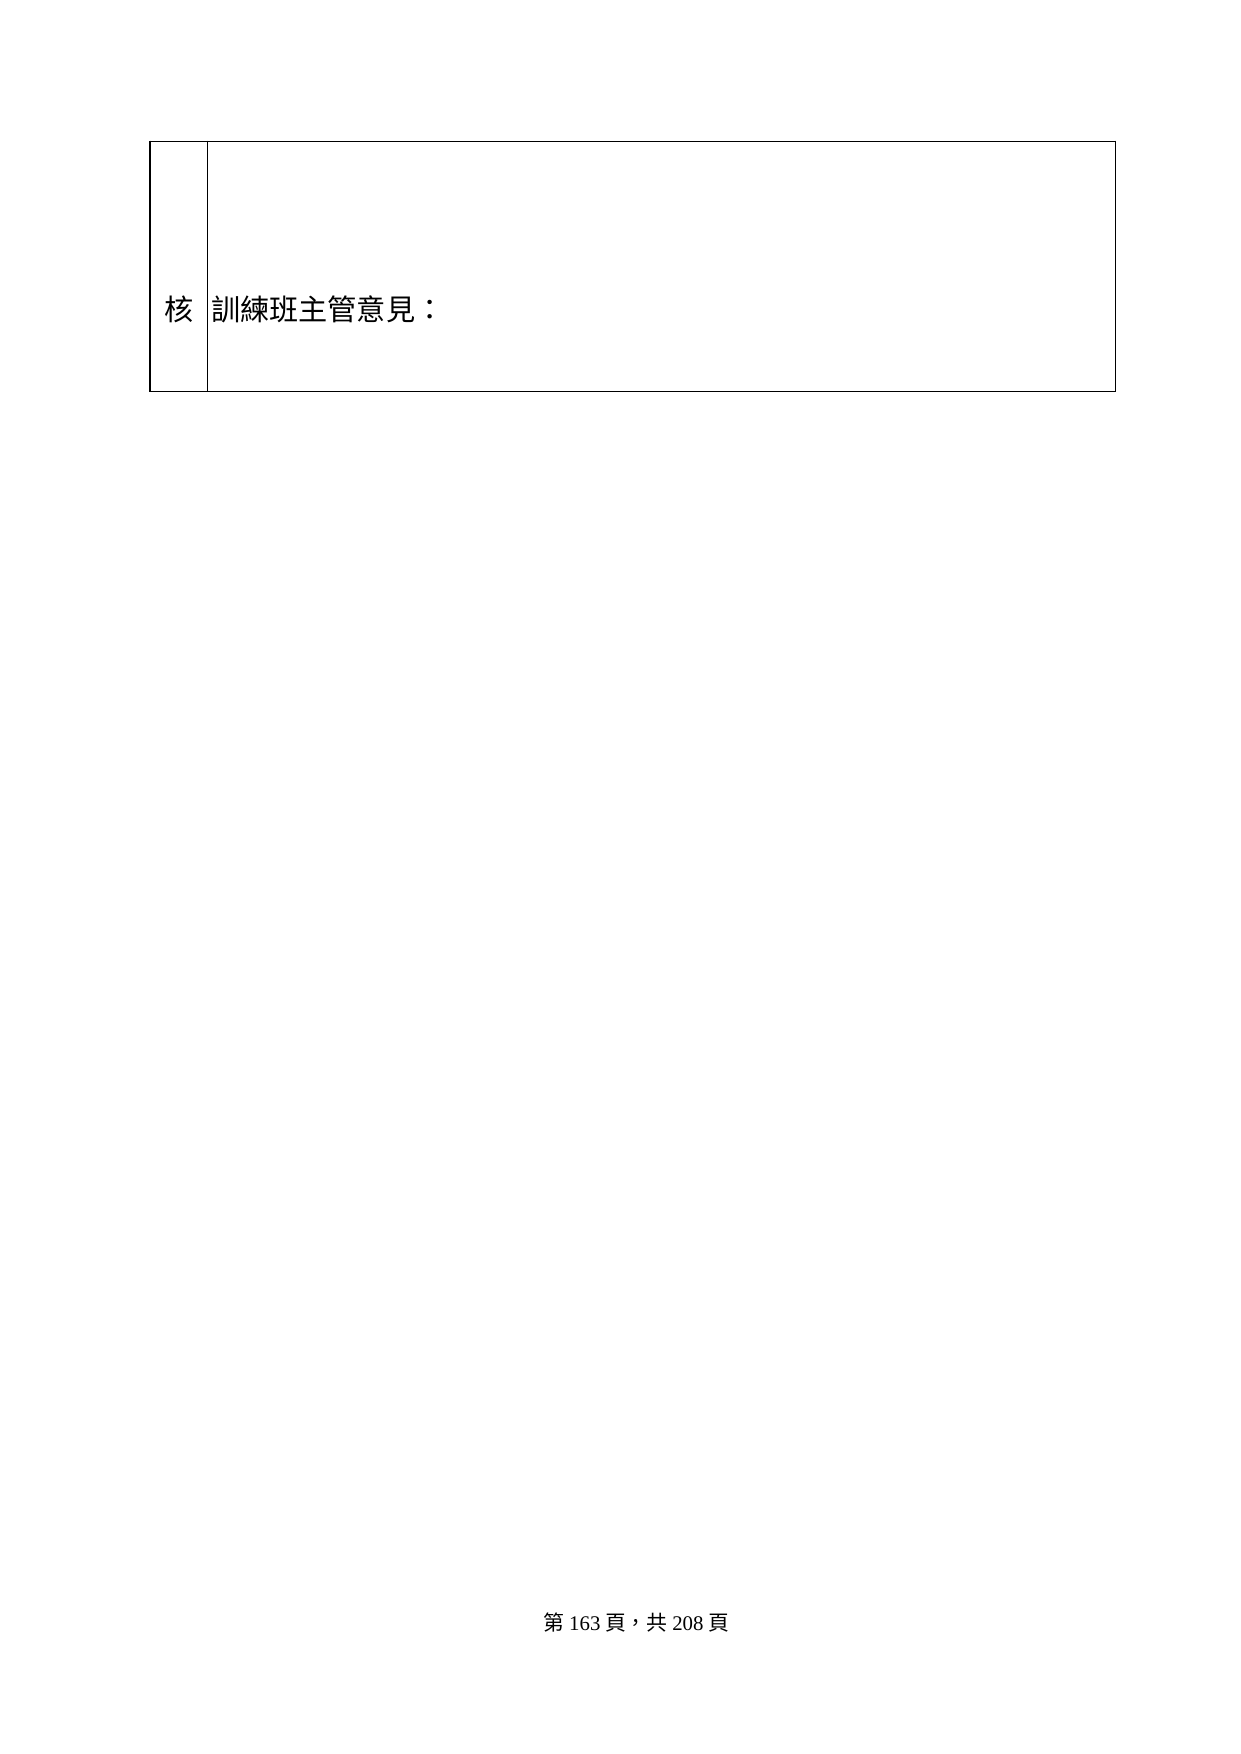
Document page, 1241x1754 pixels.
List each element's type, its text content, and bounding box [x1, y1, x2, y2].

table_cell 訓練班主管意見： [208, 142, 1115, 391]
table_cell 核 [151, 142, 207, 391]
